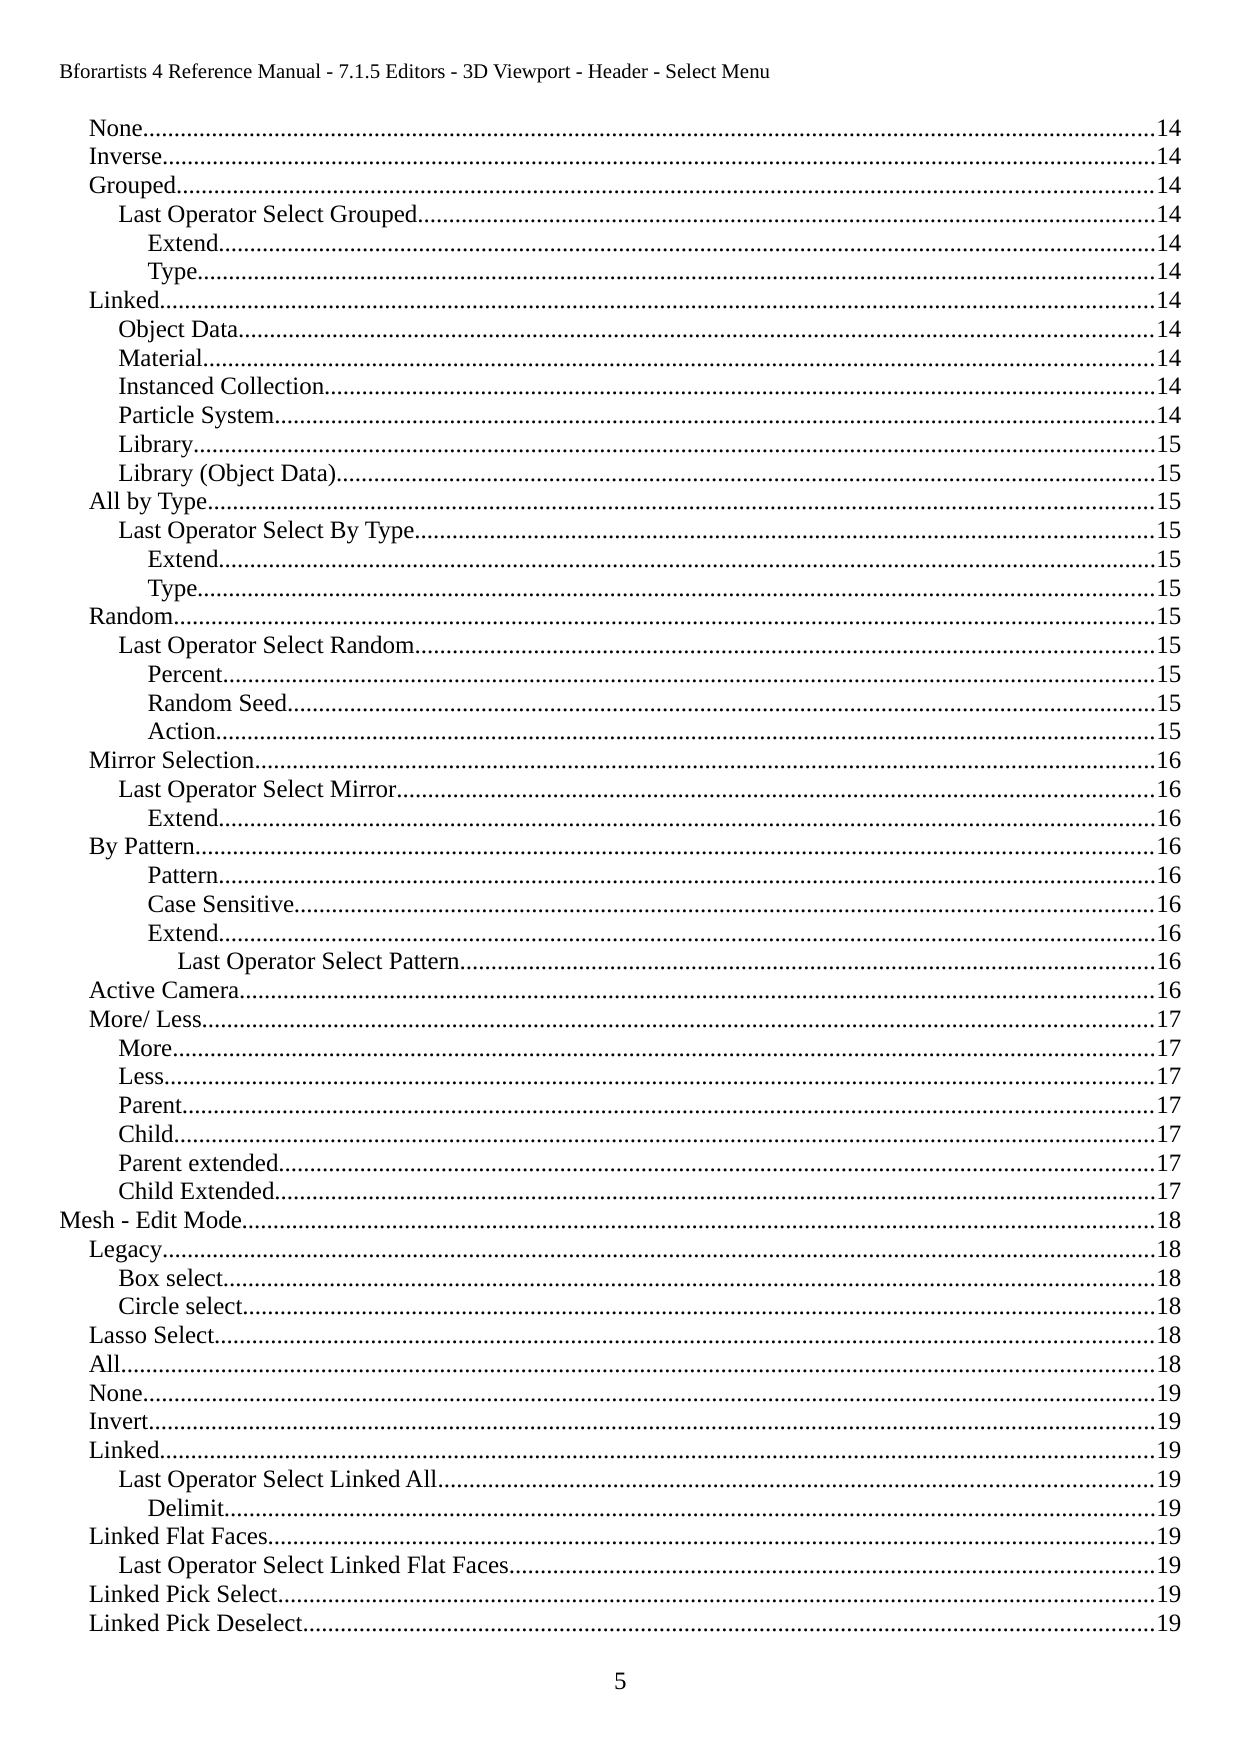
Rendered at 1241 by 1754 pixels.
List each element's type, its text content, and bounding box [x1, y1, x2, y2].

text Particle System 14 [118, 400, 1181, 429]
text By Pattern 16 [88, 831, 1181, 860]
text Linked Pick Select 19 [88, 1579, 1181, 1608]
text Random Seed 15 [147, 688, 1181, 716]
text Mirror Selection 16 [88, 745, 1181, 774]
text Inverse 14 [88, 141, 1181, 170]
text Library (Object Data) 15 [118, 458, 1181, 486]
text Legacy 18 [88, 1234, 1181, 1263]
text More/ Less 17 [88, 1004, 1181, 1033]
text Pattern 16 [147, 860, 1181, 889]
text Library 15 [118, 429, 1181, 458]
text Extend 15 [147, 544, 1181, 573]
text Last Operator Select By Type 15 [118, 515, 1181, 544]
text Parent extended 17 [118, 1148, 1181, 1176]
text Grouped 14 [88, 170, 1181, 199]
text Last Operator Select Linked Flat Faces 19 [118, 1550, 1181, 1579]
text Parent 17 [118, 1090, 1181, 1119]
text Active Camera 16 [88, 975, 1181, 1004]
text Less 17 [118, 1061, 1181, 1090]
text Last Operator Select Linked All 19 [118, 1464, 1181, 1493]
text Last Operator Select Grouped 14 [118, 199, 1181, 228]
text Box select 18 [118, 1263, 1181, 1291]
text Object Data 14 [118, 314, 1181, 343]
text Linked Pick Deselect 19 [88, 1608, 1181, 1636]
text Percent 15 [147, 659, 1181, 688]
text Extend 16 [147, 918, 1181, 946]
text Linked 14 [88, 285, 1181, 314]
text All 18 [88, 1349, 1181, 1378]
text Random 15 [88, 601, 1181, 630]
text Case Sensitive 16 [147, 889, 1181, 918]
text Last Operator Select Mirror 16 [118, 774, 1181, 803]
text Delimit 19 [147, 1493, 1181, 1521]
text None 14 [88, 113, 1181, 141]
text Linked 19 [88, 1435, 1181, 1464]
text More 17 [118, 1033, 1181, 1061]
text Child 17 [118, 1119, 1181, 1148]
text None 19 [88, 1378, 1181, 1406]
text Invert 19 [88, 1406, 1181, 1435]
text Last Operator Select Random 15 [118, 630, 1181, 659]
text Circle select 18 [118, 1291, 1181, 1320]
text Linked Flat Faces 19 [88, 1521, 1181, 1550]
text Extend 16 [147, 803, 1181, 831]
text Last Operator Select Pattern 16 [177, 946, 1181, 975]
text Type 15 [147, 573, 1181, 601]
text All by Type 15 [88, 486, 1181, 515]
text Mesh - Edit Mode 18 [59, 1205, 1181, 1234]
text Action 15 [147, 716, 1181, 745]
text Material 14 [118, 343, 1181, 371]
text Instanced Collection 14 [118, 371, 1181, 400]
text Child Extended 17 [118, 1176, 1181, 1205]
text Lasso Select 18 [88, 1320, 1181, 1349]
text Extend 14 [147, 228, 1181, 256]
text Type 14 [147, 256, 1181, 285]
